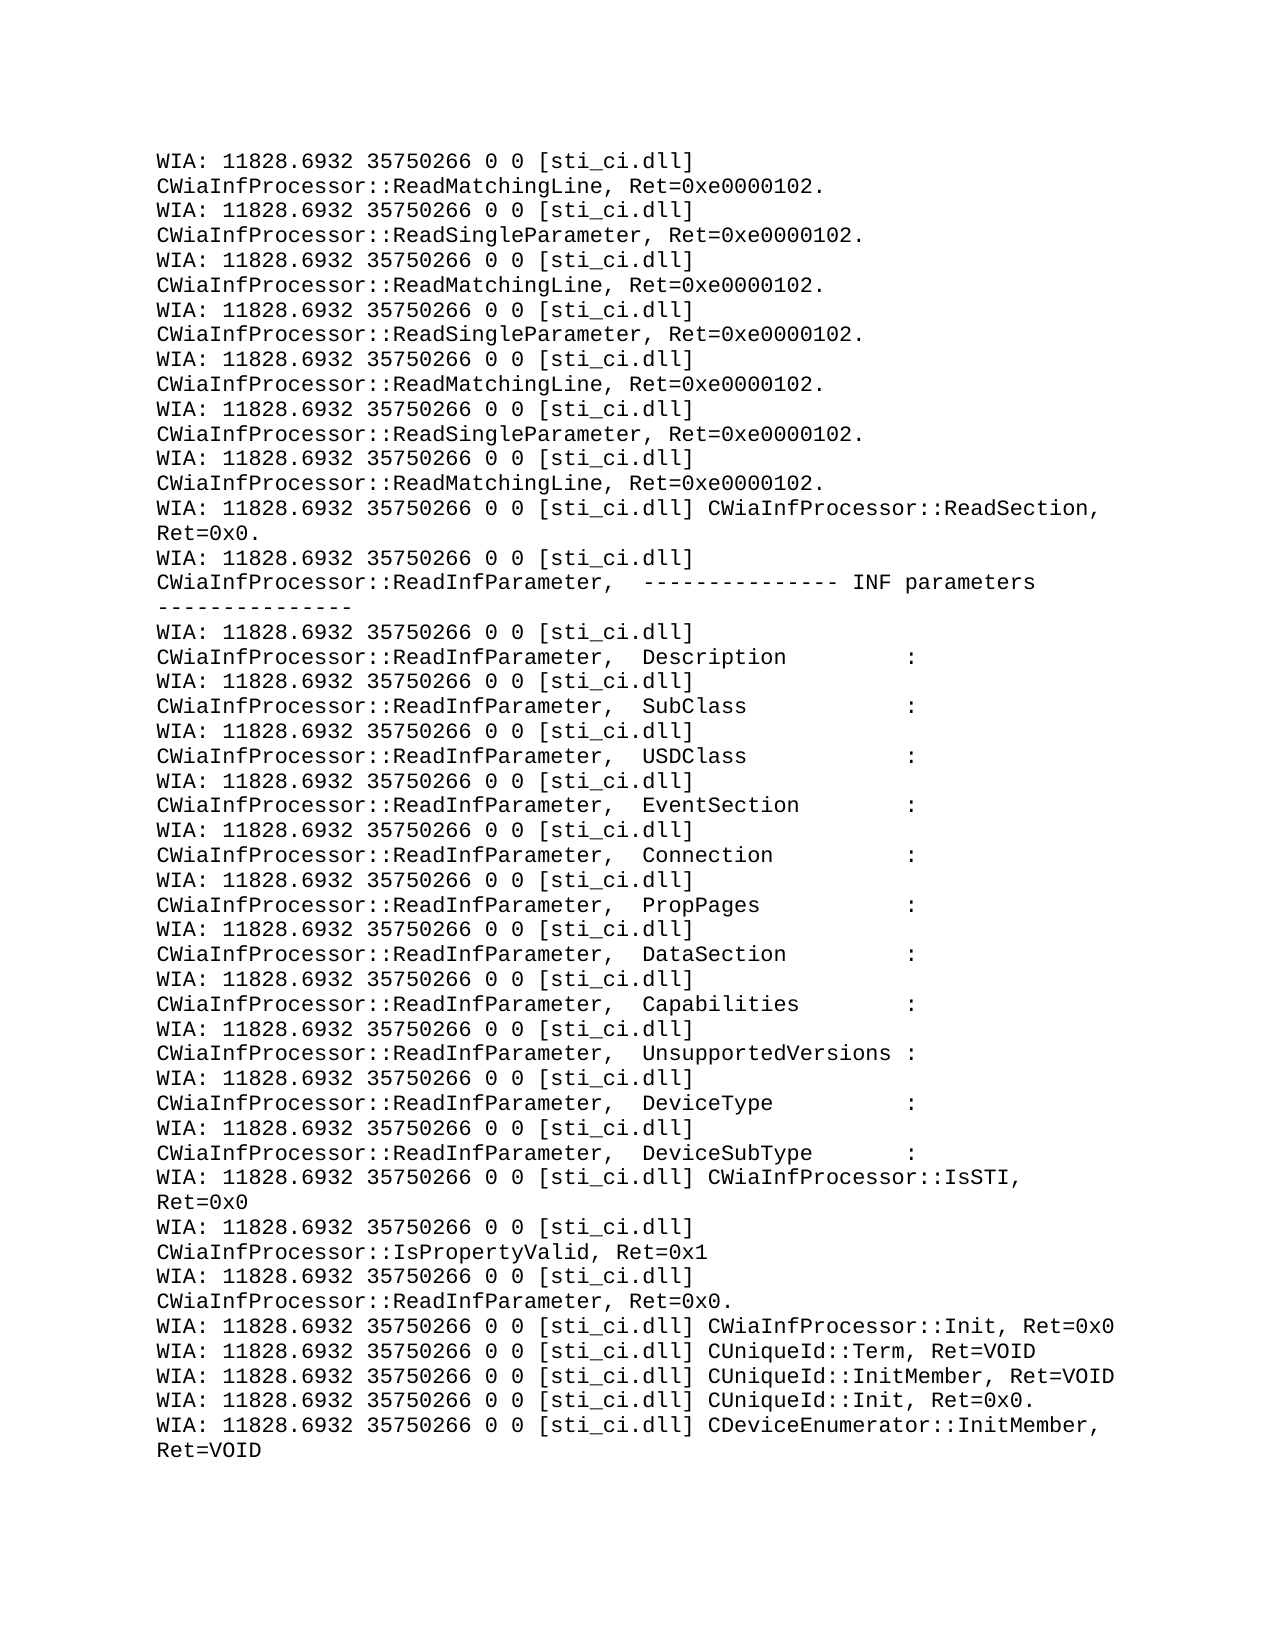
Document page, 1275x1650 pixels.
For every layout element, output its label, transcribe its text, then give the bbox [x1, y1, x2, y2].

text WIA: 11828.6932 35750266 0 0 [sti_ci.dll] CWiaInfProcessor::ReadMatchingLine, Ret=0xe0000102. [156, 447, 1118, 497]
text WIA: 11828.6932 35750266 0 0 [sti_ci.dll] CWiaInfProcessor::ReadSection, Ret=0x0. [156, 497, 1118, 547]
text WIA: 11828.6932 35750266 0 0 [sti_ci.dll] CWiaInfProcessor::ReadSingleParameter, Ret=0xe0000102. [156, 398, 1118, 447]
text WIA: 11828.6932 35750266 0 0 [sti_ci.dll] CUniqueId::Term, Ret=VOID [156, 1340, 1118, 1365]
text WIA: 11828.6932 35750266 0 0 [sti_ci.dll] CWiaInfProcessor::ReadInfParameter, Capabilities : [156, 968, 1118, 1018]
text WIA: 11828.6932 35750266 0 0 [sti_ci.dll] CWiaInfProcessor::ReadInfParameter, SubClass : [156, 671, 1118, 720]
text WIA: 11828.6932 35750266 0 0 [sti_ci.dll] CWiaInfProcessor::ReadSingleParameter, Ret=0xe0000102. [156, 199, 1118, 249]
text WIA: 11828.6932 35750266 0 0 [sti_ci.dll] CUniqueId::Init, Ret=0x0. [156, 1389, 1118, 1414]
text WIA: 11828.6932 35750266 0 0 [sti_ci.dll] CWiaInfProcessor::ReadInfParameter, USDClass : [156, 720, 1118, 770]
text WIA: 11828.6932 35750266 0 0 [sti_ci.dll] CWiaInfProcessor::ReadSingleParameter, Ret=0xe0000102. [156, 299, 1118, 348]
text WIA: 11828.6932 35750266 0 0 [sti_ci.dll] CWiaInfProcessor::ReadInfParameter, DataSection : [156, 918, 1118, 968]
text WIA: 11828.6932 35750266 0 0 [sti_ci.dll] CUniqueId::InitMember, Ret=VOID [156, 1365, 1118, 1389]
text WIA: 11828.6932 35750266 0 0 [sti_ci.dll] CWiaInfProcessor::ReadInfParameter, PropPages : [156, 869, 1118, 918]
text WIA: 11828.6932 35750266 0 0 [sti_ci.dll] CWiaInfProcessor::ReadInfParameter, Description : [156, 621, 1118, 671]
text WIA: 11828.6932 35750266 0 0 [sti_ci.dll] CWiaInfProcessor::IsPropertyValid, Ret=0x1 [156, 1216, 1118, 1266]
text WIA: 11828.6932 35750266 0 0 [sti_ci.dll] CWiaInfProcessor::ReadInfParameter, EventSection : [156, 770, 1118, 819]
text WIA: 11828.6932 35750266 0 0 [sti_ci.dll] CWiaInfProcessor::Init, Ret=0x0 [156, 1315, 1118, 1340]
text WIA: 11828.6932 35750266 0 0 [sti_ci.dll] CWiaInfProcessor::ReadInfParameter, Ret=0x0. [156, 1266, 1118, 1315]
text WIA: 11828.6932 35750266 0 0 [sti_ci.dll] CWiaInfProcessor::ReadInfParameter, --------------- INF parameters --------------- [156, 547, 1118, 621]
text WIA: 11828.6932 35750266 0 0 [sti_ci.dll] CWiaInfProcessor::ReadInfParameter, DeviceSubType : [156, 1117, 1118, 1166]
text WIA: 11828.6932 35750266 0 0 [sti_ci.dll] CWiaInfProcessor::ReadMatchingLine, Ret=0xe0000102. [156, 150, 1118, 199]
text WIA: 11828.6932 35750266 0 0 [sti_ci.dll] CWiaInfProcessor::ReadInfParameter, DeviceType : [156, 1067, 1118, 1117]
text WIA: 11828.6932 35750266 0 0 [sti_ci.dll] CWiaInfProcessor::ReadInfParameter, UnsupportedVersions : [156, 1018, 1118, 1067]
text WIA: 11828.6932 35750266 0 0 [sti_ci.dll] CDeviceEnumerator::InitMember, Ret=VOID [156, 1414, 1118, 1464]
text WIA: 11828.6932 35750266 0 0 [sti_ci.dll] CWiaInfProcessor::ReadMatchingLine, Ret=0xe0000102. [156, 249, 1118, 299]
text WIA: 11828.6932 35750266 0 0 [sti_ci.dll] CWiaInfProcessor::ReadMatchingLine, Ret=0xe0000102. [156, 348, 1118, 398]
text WIA: 11828.6932 35750266 0 0 [sti_ci.dll] CWiaInfProcessor::IsSTI, Ret=0x0 [156, 1166, 1118, 1216]
text WIA: 11828.6932 35750266 0 0 [sti_ci.dll] CWiaInfProcessor::ReadInfParameter, Connection : [156, 819, 1118, 869]
